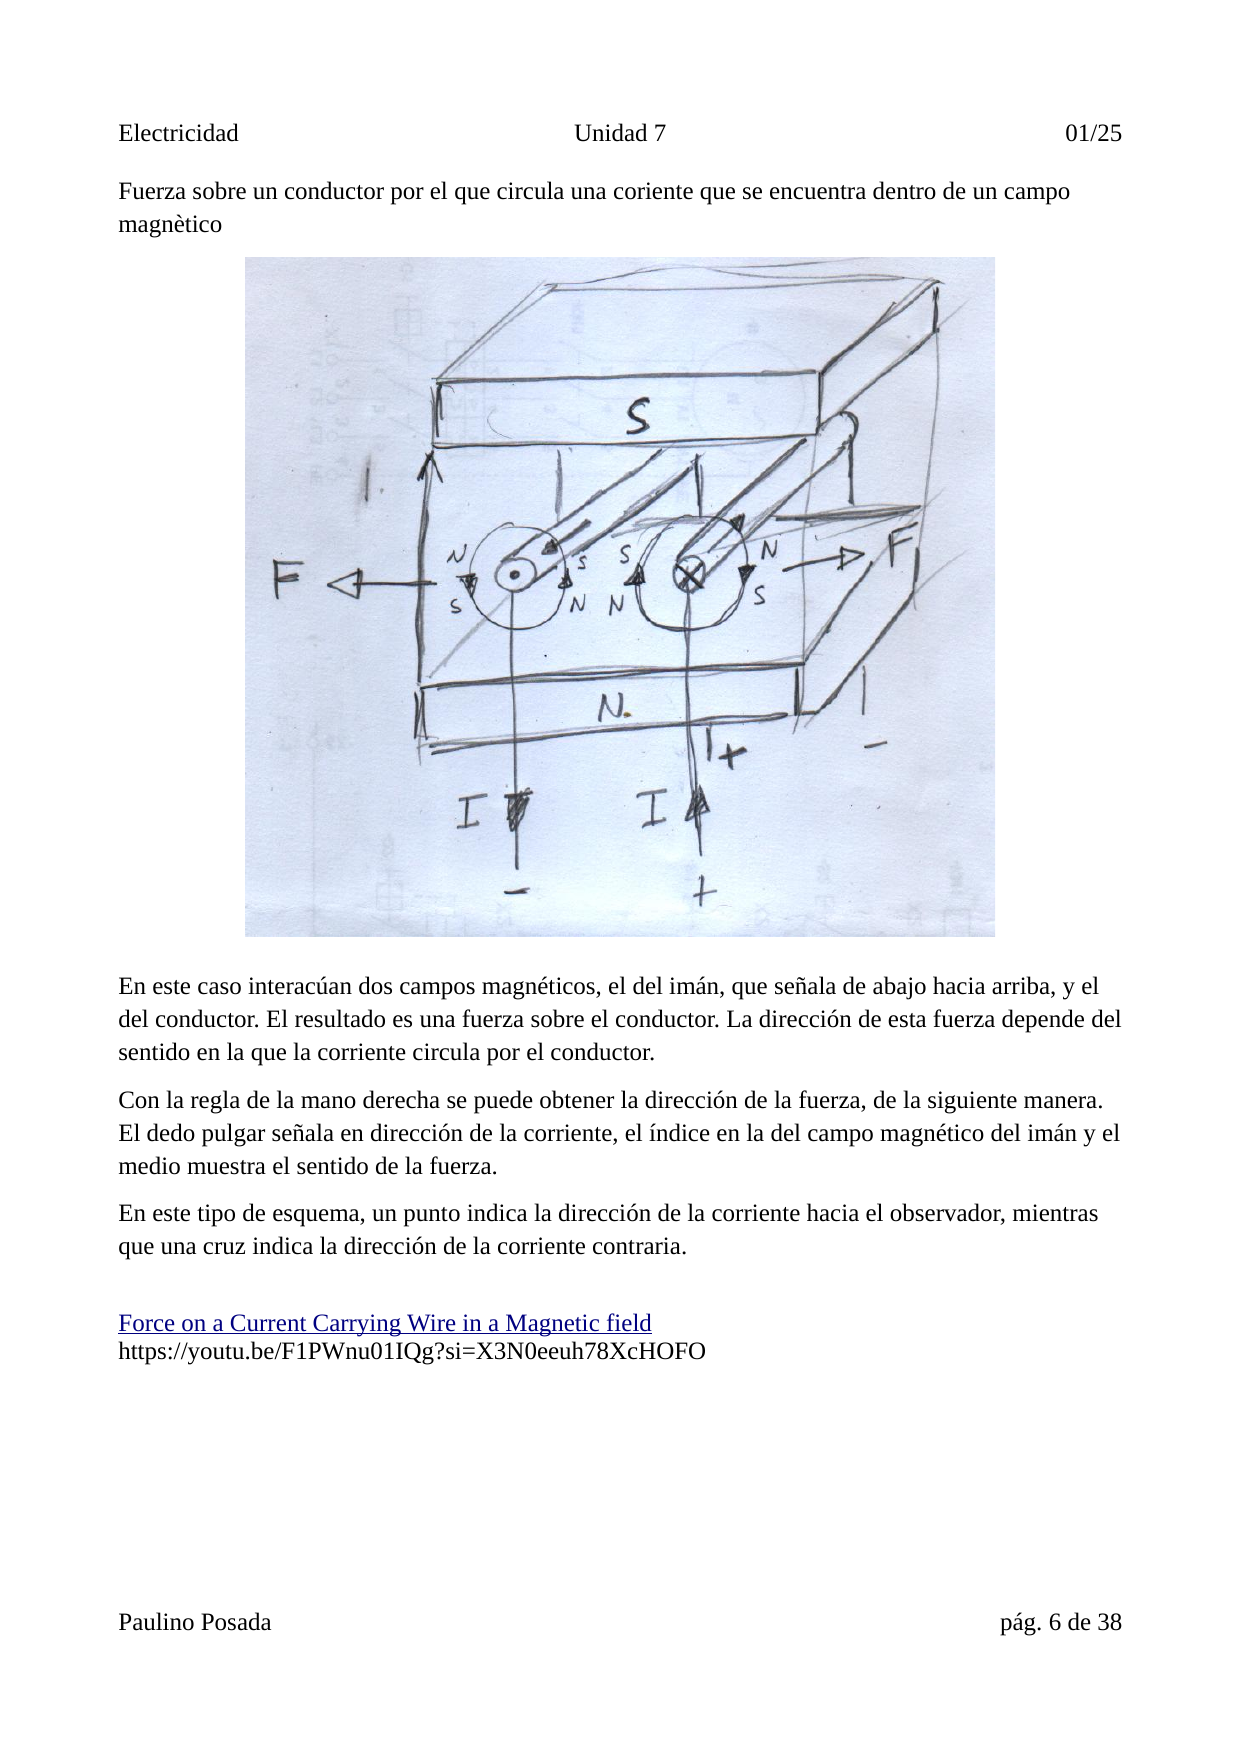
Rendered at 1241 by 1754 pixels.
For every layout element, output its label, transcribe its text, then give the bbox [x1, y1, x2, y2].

picture [245, 257, 995, 937]
text https://youtu.be/F1PWnu01IQg?si=X3N0eeuh78XcHOFO [118, 1336, 1122, 1365]
text Con la regla de la mano derecha se puede obtener la dirección de la fuerza, de la siguiente manera. El dedo pulgar señala en dirección de la corriente, el índice en la del campo magnético del imán y el medio muestra el sentido de la fuerza. [118, 1085, 1122, 1179]
text Fuerza sobre un conductor por el que circula una coriente que se encuentra dentro de un campo magnètico [118, 176, 1122, 238]
text En este tipo de esquema, un punto indica la dirección de la corriente hacia el observador, mientras que una cruz indica la dirección de la corriente contraria. [118, 1198, 1122, 1260]
text Force on a Current Carrying Wire in a Magnetic field [118, 1308, 1122, 1336]
text En este caso interacúan dos campos magnéticos, el del imán, que señala de abajo hacia arriba, y el del conductor. El resultado es una fuerza sobre el conductor. La dirección de esta fuerza depende del sentido en la que la corriente circula por el conductor. [118, 971, 1122, 1066]
